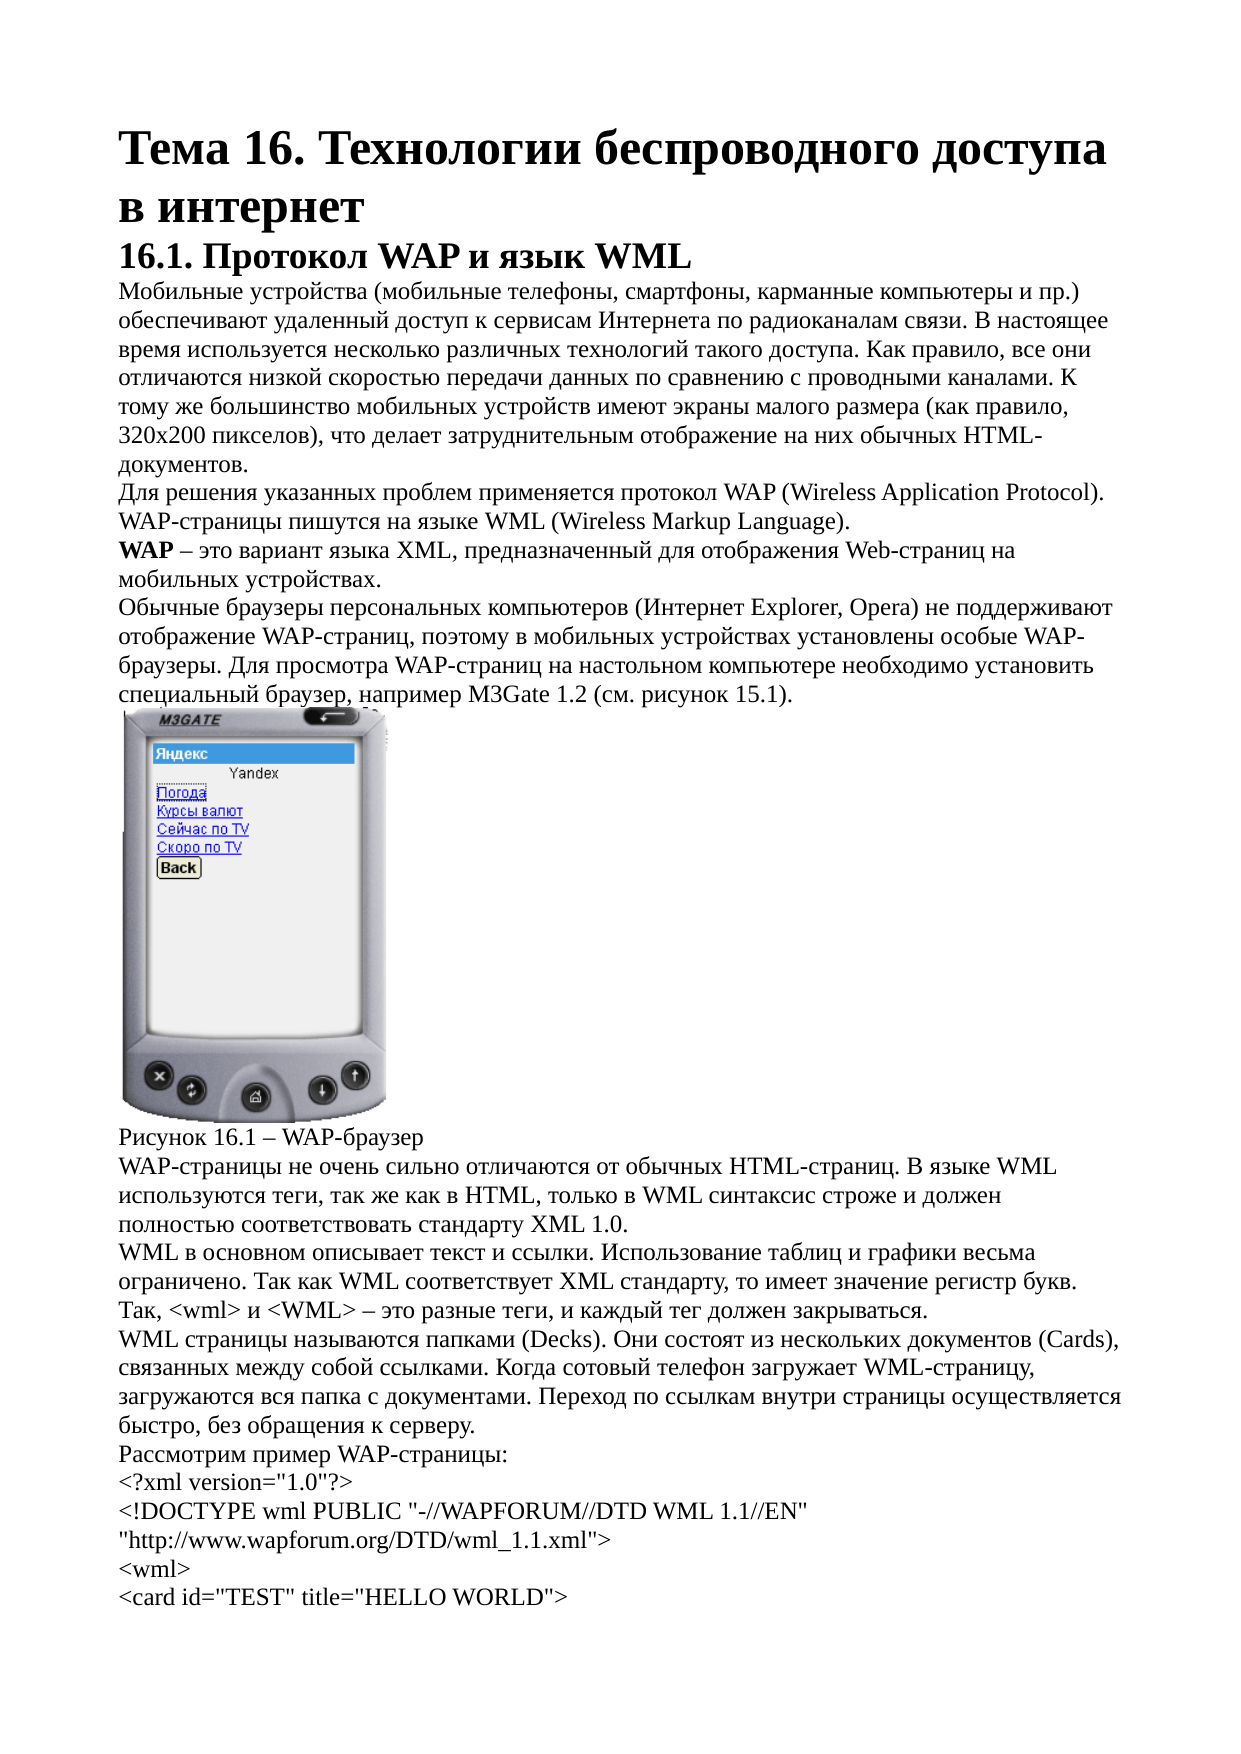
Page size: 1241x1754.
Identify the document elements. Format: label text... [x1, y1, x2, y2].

text WAP – это вариант языка XML, предназначенный для отображения Web-страниц на мобильных устройствах. [118, 535, 1122, 592]
subtitle Тема 16. Технологии беспроводного доступа в интернет [118, 118, 1122, 233]
text <?xml version="1.0"?> <!DOCTYPE wml PUBLIC "-//WAPFORUM//DTD WML 1.1//EN" "http://www.wapforum.org/DTD/wml_1.1.xml"> <wml> <card id="TEST" title="HELLO WORLD"> [118, 1467, 1122, 1611]
text Мобильные устройства (мобильные телефоны, смартфоны, карманные компьютеры и пр.) обеспечивают удаленный доступ к сервисам Интернета по радиоканалам связи. В настоящее время используется несколько различных технологий такого доступа. Как правило, все они отличаются низкой скоростью передачи данных по сравнению с проводными каналами. К тому же большинство мобильных устройств имеют экраны малого размера (как правило, 320х200 пикселов), что делает затруднительным отображение на них обычных HTML-документов. [118, 276, 1122, 477]
text WML страницы называются папками (Decks). Они состоят из нескольких документов (Cards), связанных между собой ссылками. Когда сотовый телефон загружает WML-страницу, загружаются вся папка с документами. Переход по ссылкам внутри страницы осуществляется быстро, без обращения к серверу. [118, 1324, 1122, 1439]
text WAP-страницы не очень сильно отличаются от обычных HTML-страниц. В языке WML используются теги, так же как в HTML, только в WML синтаксис строже и должен полностью соответствовать стандарту XML 1.0. [118, 1151, 1122, 1237]
text Обычные браузеры персональных компьютеров (Интернет Explorer, Opera) не поддерживают отображение WAP-страниц, поэтому в мобильных устройствах установлены особые WAP-браузеры. Для просмотра WAP-страниц на настольном компьютере необходимо установить специальный браузер, например M3Gate 1.2 (см. рисунок 15.1). [118, 592, 1122, 707]
text Для решения указанных проблем применяется протокол WAP (Wireless Application Protocol). WAP-страницы пишутся на языке WML (Wireless Markup Language). [118, 477, 1122, 535]
picture [118, 707, 391, 1123]
text Рисунок 16.1 – WAP-браузер [118, 1122, 1122, 1151]
text Рассмотрим пример WAP-страницы: [118, 1439, 1122, 1467]
subtitle 16.1. Протокол WAP и язык WML [118, 233, 1122, 276]
text WML в основном описывает текст и ссылки. Использование таблиц и графики весьма ограничено. Так как WML соответствует XML стандарту, то имеет значение регистр букв. Так, <wml> и <WML> – это разные теги, и каждый тег должен закрываться. [118, 1237, 1122, 1324]
